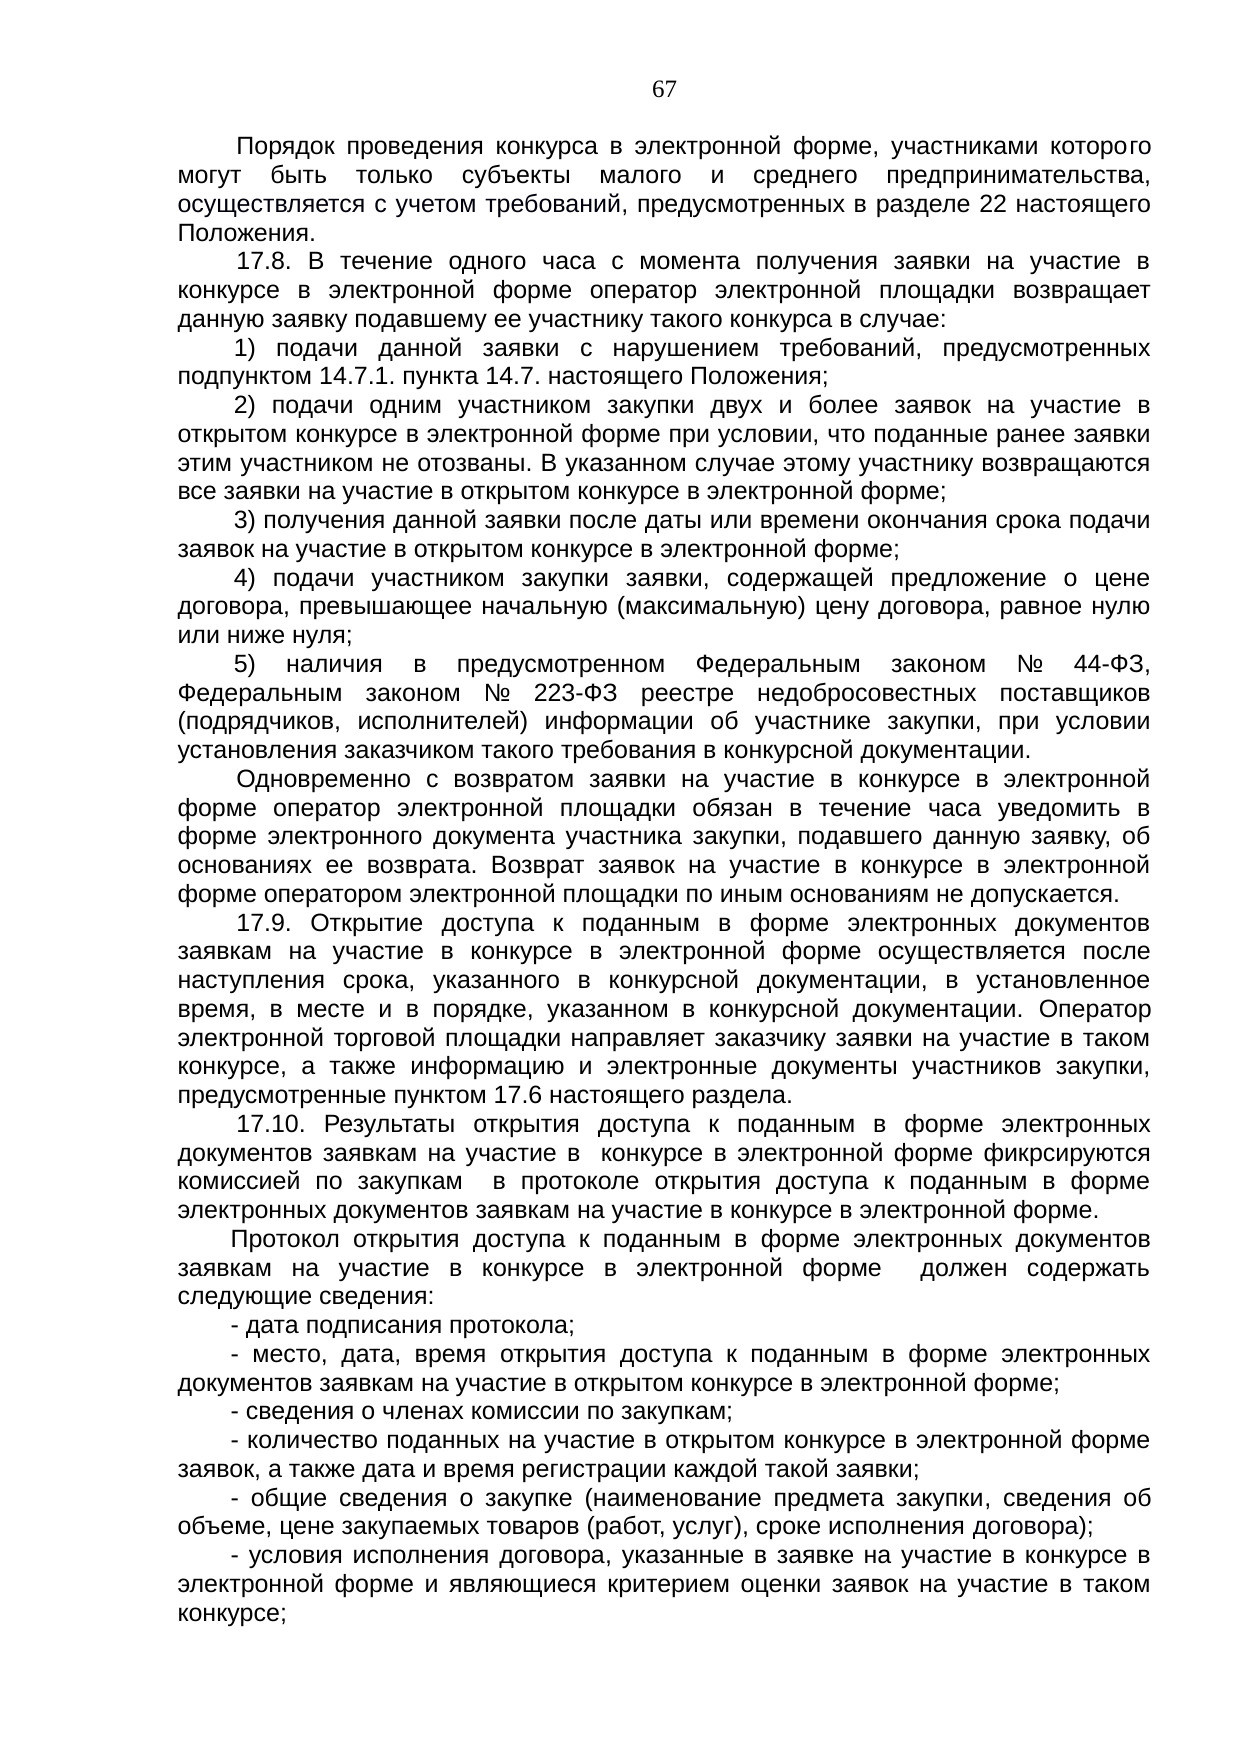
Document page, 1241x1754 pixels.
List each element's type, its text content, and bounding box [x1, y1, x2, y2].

text 4) подачи участником закупки заявки, содержащей предложение о цене договора, превышающее начальную (максимальную) цену договора, равное нулю или ниже нуля; [177, 563, 1152, 649]
text 17.10. Результаты открытия доступа к поданным в форме электронных документов заявкам на участие в конкурсе в электронной форме фикрсируются комиссией по закупкам в протоколе открытия доступа к поданным в форме электронных документов заявкам на участие в конкурсе в электронной форме. [177, 1109, 1152, 1224]
text - условия исполнения договора, указанные в заявке на участие в конкурсе в электронной форме и являющиеся критерием оценки заявок на участие в таком конкурсе; [177, 1540, 1152, 1626]
text 5) наличия в предусмотренном Федеральным законом № 44-ФЗ, Федеральным законом № 223-ФЗ реестре недобросовестных поставщиков (подрядчиков, исполнителей) информации об участнике закупки, при условии установления заказчиком такого требования в конкурсной документации. [177, 649, 1152, 764]
text 1) подачи данной заявки с нарушением требований, предусмотренных подпунктом 14.7.1. пункта 14.7. настоящего Положения; [177, 333, 1152, 390]
text Одновременно с возвратом заявки на участие в конкурсе в электронной форме оператор электронной площадки обязан в течение часа уведомить в форме электронного документа участника закупки, подавшего данную заявку, об основаниях ее возврата. Возврат заявок на участие в конкурсе в электронной форме оператором электронной площадки по иным основаниям не допускается. [177, 764, 1152, 908]
text - место, дата, время открытия доступа к поданным в форме электронных документов заявкам на участие в открытом конкурсе в электронной форме; [177, 1339, 1152, 1396]
text 17.9. Открытие доступа к поданным в форме электронных документов заявкам на участие в конкурсе в электронной форме осуществляется после наступления срока, указанного в конкурсной документации, в установленное время, в месте и в порядке, указанном в конкурсной документации. Оператор электронной торговой площадки направляет заказчику заявки на участие в таком конкурсе, а также информацию и электронные документы участников закупки, предусмотренные пунктом 17.6 настоящего раздела. [177, 908, 1152, 1109]
text - общие сведения о закупке (наименование предмета закупки, сведения об объеме, цене закупаемых товаров (работ, услуг), сроке исполнения договора); [177, 1483, 1152, 1540]
text - количество поданных на участие в открытом конкурсе в электронной форме заявок, а также дата и время регистрации каждой такой заявки; [177, 1425, 1152, 1483]
text 3) получения данной заявки после даты или времени окончания срока подачи заявок на участие в открытом конкурсе в электронной форме; [177, 505, 1152, 563]
text - дата подписания протокола; [177, 1310, 1152, 1339]
text Порядок проведения конкурса в электронной форме, участниками которого могут быть только субъекты малого и среднего предпринимательства, осуществляется с учетом требований, предусмотренных в разделе 22 настоящего Положения. [177, 131, 1152, 246]
text 17.8. В течение одного часа с момента получения заявки на участие в конкурсе в электронной форме оператор электронной площадки возвращает данную заявку подавшему ее участнику такого конкурса в случае: [177, 246, 1152, 333]
text - сведения о членах комиссии по закупкам; [177, 1396, 1152, 1425]
text Протокол открытия доступа к поданным в форме электронных документов заявкам на участие в конкурсе в электронной форме должен содержать следующие сведения: [177, 1224, 1152, 1310]
text 2) подачи одним участником закупки двух и более заявок на участие в открытом конкурсе в электронной форме при условии, что поданные ранее заявки этим участником не отозваны. В указанном случае этому участнику возвращаются все заявки на участие в открытом конкурсе в электронной форме; [177, 390, 1152, 505]
